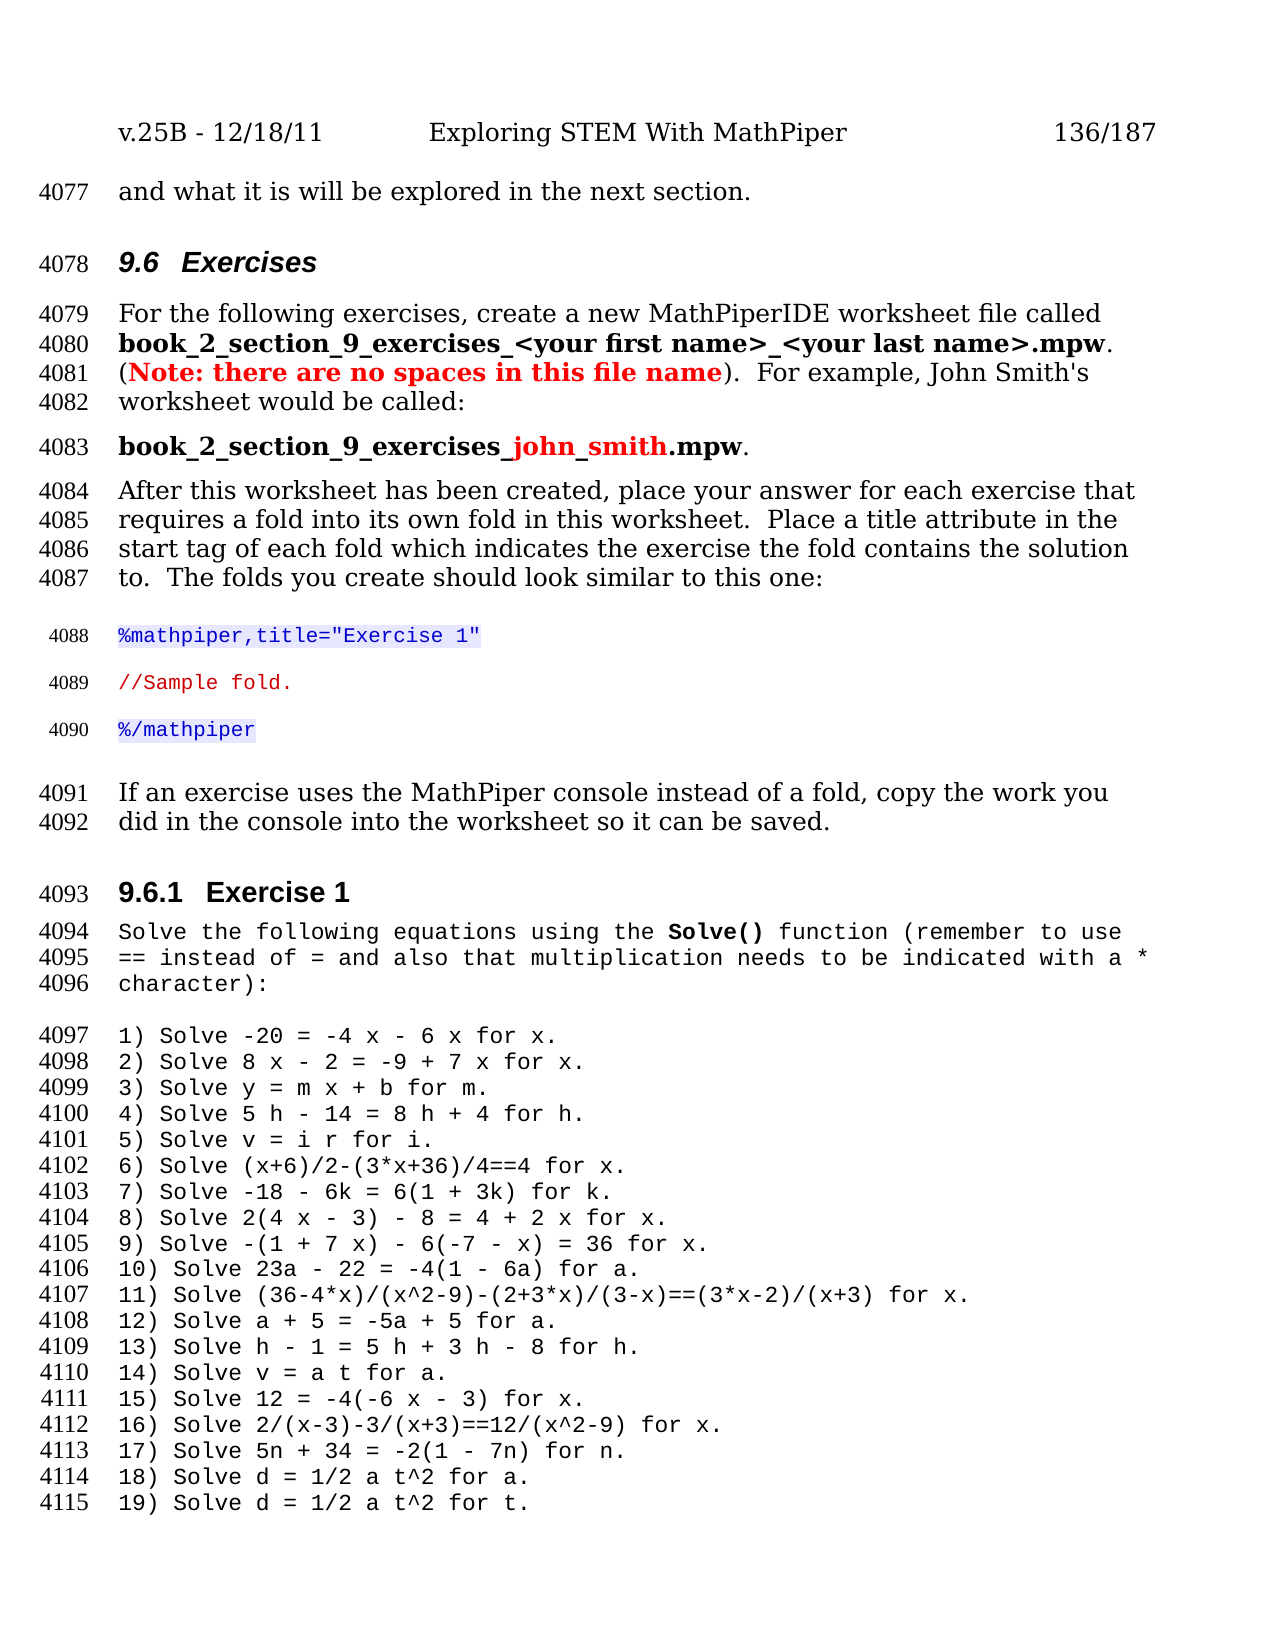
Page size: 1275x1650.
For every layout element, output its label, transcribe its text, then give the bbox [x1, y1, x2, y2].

text //Sample fold. [118, 672, 1157, 696]
text 9) Solve -(1 + 7 x) - 6(-7 - x) = 36 for x. [118, 1232, 1157, 1258]
text 7) Solve -18 - 6k = 6(1 + 3k) for k. [118, 1180, 1157, 1206]
text 14) Solve v = a t for a. [118, 1362, 1157, 1387]
text 8) Solve 2(4 x - 3) - 8 = 4 + 2 x for x. [118, 1206, 1157, 1232]
text 4) Solve 5 h - 14 = 8 h + 4 for h. [118, 1102, 1157, 1128]
text %/mathpiper [118, 719, 1157, 743]
text 3) Solve y = m x + b for m. [118, 1076, 1157, 1102]
text After this worksheet has been created, place your answer for each exercise that requires a fold into its own fold in this worksheet. Place a title attribute in the start tag of each fold which indicates the exercise the fold contains the solution to. The folds you create should look similar to this one: [118, 476, 1157, 593]
text 12) Solve a + 5 = -5a + 5 for a. [118, 1310, 1157, 1336]
subtitle Exercise 1 [118, 875, 1157, 909]
subtitle Exercises [118, 245, 1157, 278]
text 13) Solve h - 1 = 5 h + 3 h - 8 for h. [118, 1336, 1157, 1362]
text Solve the following equations using the Solve() function (remember to use == instead of = and also that multiplication needs to be indicated with a * character): [118, 921, 1157, 998]
text 16) Solve 2/(x-3)-3/(x+3)==12/(x^2-9) for x. [118, 1413, 1157, 1439]
text 15) Solve 12 = -4(-6 x - 3) for x. [118, 1387, 1157, 1413]
text 11) Solve (36-4*x)/(x^2-9)-(2+3*x)/(3-x)==(3*x-2)/(x+3) for x. [118, 1284, 1157, 1310]
text 17) Solve 5n + 34 = -2(1 - 7n) for n. [118, 1439, 1157, 1465]
text and what it is will be explored in the next section. [118, 177, 1157, 206]
text 6) Solve (x+6)/2-(3*x+36)/4==4 for x. [118, 1154, 1157, 1180]
text For the following exercises, create a new MathPiperIDE worksheet file called book_2_section_9_exercises_<your first name>_<your last name>.mpw. (Note: there are no spaces in this file name). For example, John Smith's worksheet would be called: [118, 299, 1157, 417]
text 19) Solve d = 1/2 a t^2 for t. [118, 1491, 1157, 1517]
text 10) Solve 23a - 22 = -4(1 - 6a) for a. [118, 1258, 1157, 1284]
text 18) Solve d = 1/2 a t^2 for a. [118, 1465, 1157, 1491]
text book_2_section_9_exercises_john_smith.mpw. [118, 432, 1157, 461]
text 2) Solve 8 x - 2 = -9 + 7 x for x. [118, 1050, 1157, 1076]
text 1) Solve -20 = -4 x - 6 x for x. [118, 1024, 1157, 1050]
text If an exercise uses the MathPiper console instead of a fold, copy the work you did in the console into the worksheet so it can be saved. [118, 778, 1157, 836]
text 5) Solve v = i r for i. [118, 1128, 1157, 1154]
text %mathpiper,title="Exercise 1" [118, 624, 1157, 648]
